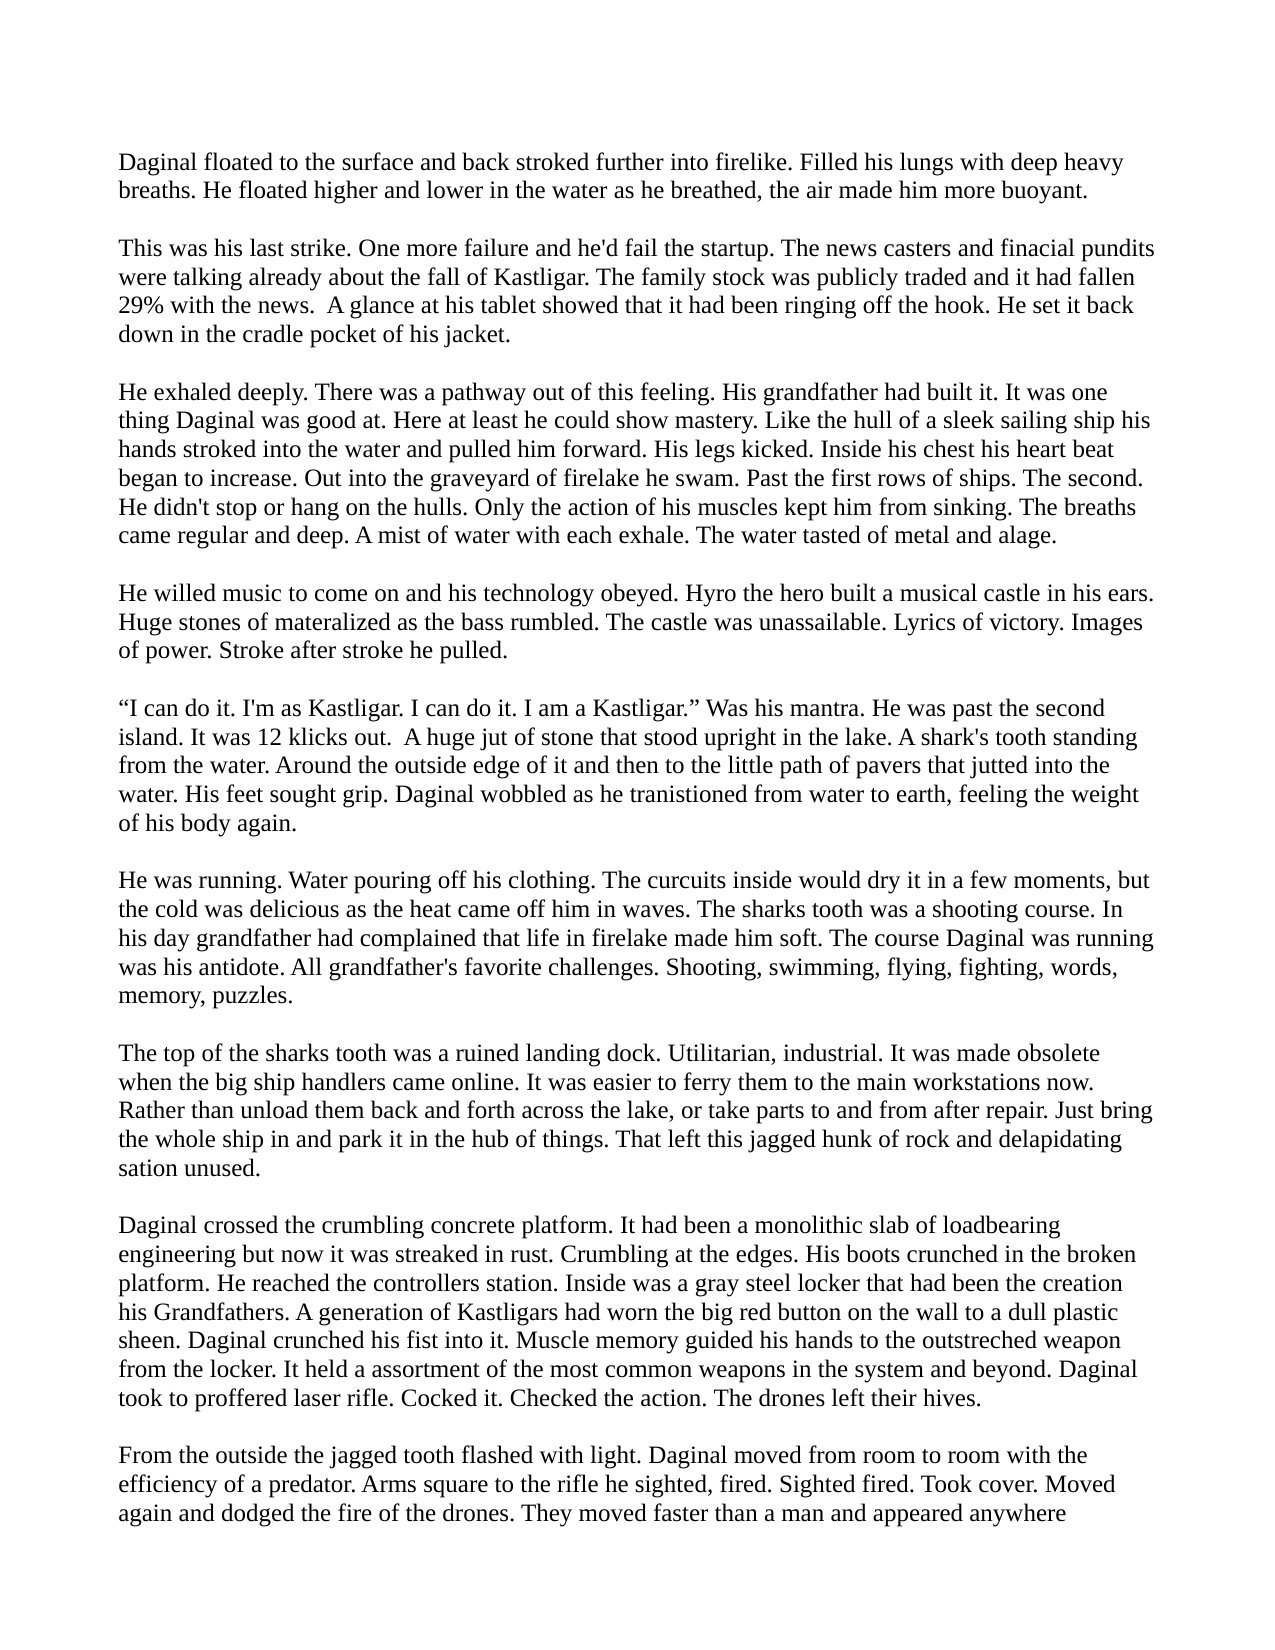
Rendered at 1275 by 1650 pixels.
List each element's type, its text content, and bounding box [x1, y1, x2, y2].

text From the outside the jagged tooth flashed with light. Daginal moved from room to room with the efficiency of a predator. Arms square to the rifle he sighted, fired. Sighted fired. Took cover. Moved again and dodged the fire of the drones. They moved faster than a man and appeared anywhere [118, 1441, 1157, 1527]
text He willed music to come on and his technology obeyed. Hyro the hero built a musical castle in his ears. Huge stones of materalized as the bass rumbled. The castle was unassailable. Lyrics of victory. Images of power. Stroke after stroke he pulled. “I can do it. I'm as Kastligar. I can do it. I am a Kastligar.” Was his mantra. He was past the second island. It was 12 klicks out. A huge jut of stone that stood upright in the lake. A shark's tooth standing from the water. Around the outside edge of it and then to the little path of pavers that jutted into the water. His feet sought grip. Daginal wobbled as he tranistioned from water to earth, feeling the weight of his body again. [118, 578, 1157, 837]
text He exhaled deeply. There was a pathway out of this feeling. His grandfather had built it. It was one thing Daginal was good at. Here at least he could show mastery. Like the hull of a sleek sailing ship his hands stroked into the water and pulled him forward. His legs kicked. Inside his chest his heart beat began to increase. Out into the graveyard of firelake he swam. Past the first rows of ships. The second. He didn't stop or hang on the hulls. Only the action of his muscles kept him from sinking. The breaths came regular and deep. A mist of water with each exhale. The water tasted of metal and alage. [118, 377, 1157, 549]
text He was running. Water pouring off his clothing. The curcuits inside would dry it in a few moments, but the cold was delicious as the heat came off him in waves. The sharks tooth was a shooting course. In his day grandfather had complained that life in firelake made him soft. The course Daginal was running was his antidote. All grandfather's favorite challenges. Shooting, swimming, flying, fighting, words, memory, puzzles. [118, 866, 1157, 1009]
text This was his last strike. One more failure and he'd fail the startup. The news casters and finacial pundits were talking already about the fall of Kastligar. The family stock was publicly traded and it had fallen 29% with the news. A glance at his tablet showed that it had been ringing off the hook. He set it back down in the cradle pocket of his jacket. [118, 233, 1157, 348]
text Daginal crossed the crumbling concrete platform. It had been a monolithic slab of loadbearing engineering but now it was streaked in rust. Crumbling at the edges. His boots crunched in the broken platform. He reached the controllers station. Inside was a gray steel locker that had been the creation his Grandfathers. A generation of Kastligars had worn the big red button on the wall to a dull plastic sheen. Daginal crunched his fist into it. Muscle memory guided his hands to the outstreched weapon from the locker. It held a assortment of the most common weapons in the system and beyond. Daginal took to proffered laser rifle. Cocked it. Checked the action. The drones left their hives. [118, 1211, 1157, 1412]
text The top of the sharks tooth was a ruined landing dock. Utilitarian, industrial. It was made obsolete when the big ship handlers came online. It was easier to ferry them to the main workstations now. Rather than unload them back and forth across the lake, or take parts to and from after repair. Just bring the whole ship in and park it in the hub of things. That left this jagged hunk of rock and delapidating sation unused. [118, 1038, 1157, 1182]
text Daginal floated to the surface and back stroked further into firelike. Filled his lungs with deep heavy breaths. He floated higher and lower in the water as he breathed, the air made him more buoyant. [118, 147, 1157, 204]
